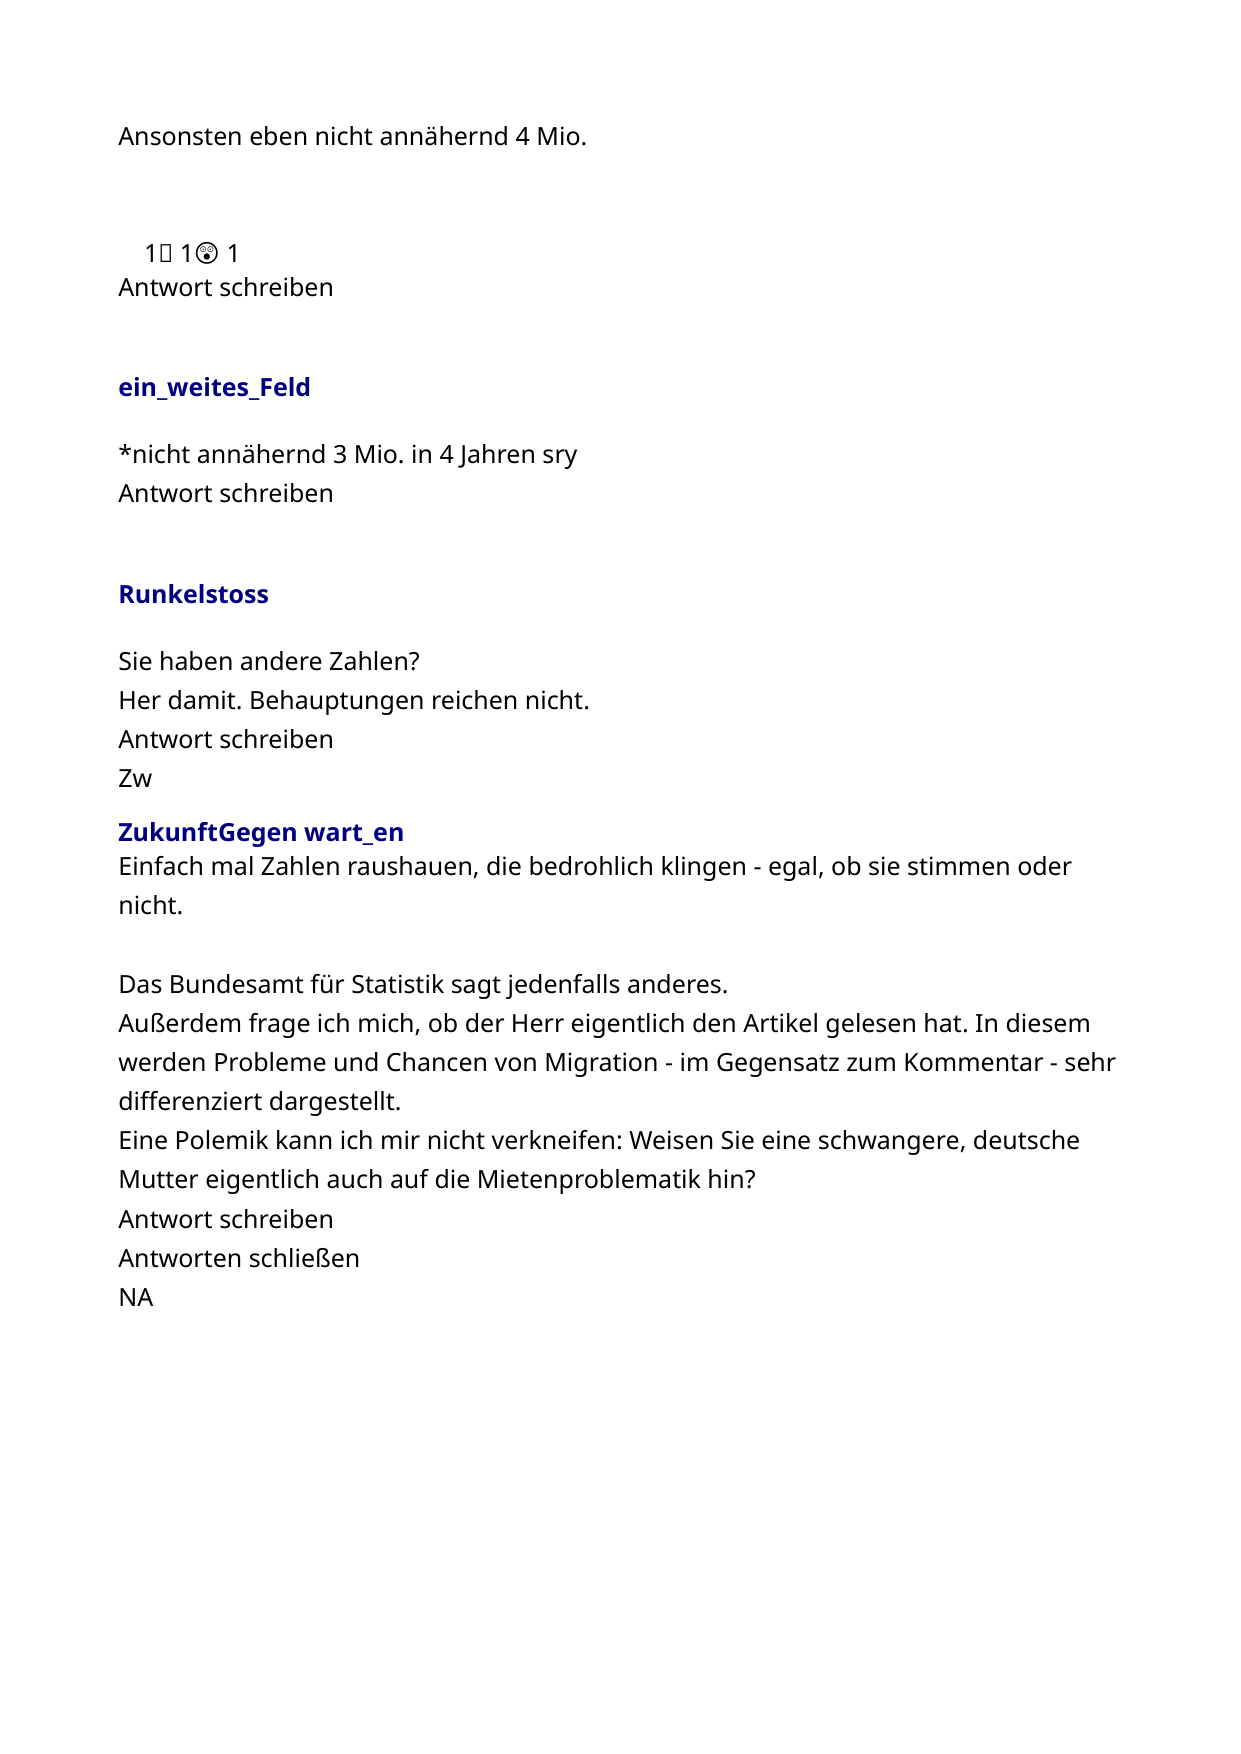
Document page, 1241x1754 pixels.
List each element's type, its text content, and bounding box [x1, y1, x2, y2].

text Das Bundesamt für Statistik sagt jedenfalls anderes. [118, 966, 1122, 1000]
text Antwort schreiben [118, 1201, 1122, 1235]
text Antwort schreiben [118, 476, 1122, 510]
text Antwort schreiben [118, 722, 1122, 756]
subtitle ZukunftGegen wart_en [118, 815, 1122, 849]
text Einfach mal Zahlen raushauen, die bedrohlich klingen - egal, ob sie stimmen oder nicht. [118, 849, 1122, 922]
text https://de.statista.com/statistik/daten/studie/2861/umfrage/entwicklung-der-gesamtbevoelkerung-deutschlands/ [118, 157, 1122, 231]
text Her damit. Behauptungen reichen nicht. [118, 683, 1122, 717]
text Antworten schließen [118, 1240, 1122, 1274]
text https://www.destatis.de/DE/Presse/Pressemitteilungen/2025/06/PD25_221_124.html [118, 927, 1122, 961]
text Sie haben andere Zahlen? [118, 643, 1122, 677]
text 🙁 1🤨 1😲 1 [118, 236, 1122, 270]
text Außerdem frage ich mich, ob der Herr eigentlich den Artikel gelesen hat. In diesem werden Probleme und Chancen von Migration - im Gegensatz zum Kommentar - sehr differenziert dargestellt. [118, 1005, 1122, 1118]
subtitle ein_weites_Feld [118, 370, 1122, 404]
text NA [118, 1279, 1122, 1314]
text Ansonsten eben nicht annähernd 4 Mio. [118, 118, 1122, 152]
text Antwort schreiben [118, 270, 1122, 304]
text *nicht annähernd 3 Mio. in 4 Jahren sry [118, 437, 1122, 471]
text Zw [118, 761, 1122, 795]
subtitle Runkelstoss [118, 576, 1122, 610]
text Eine Polemik kann ich mir nicht verkneifen: Weisen Sie eine schwangere, deutsche Mutter eigentlich auch auf die Mietenproblematik hin? [118, 1123, 1122, 1196]
